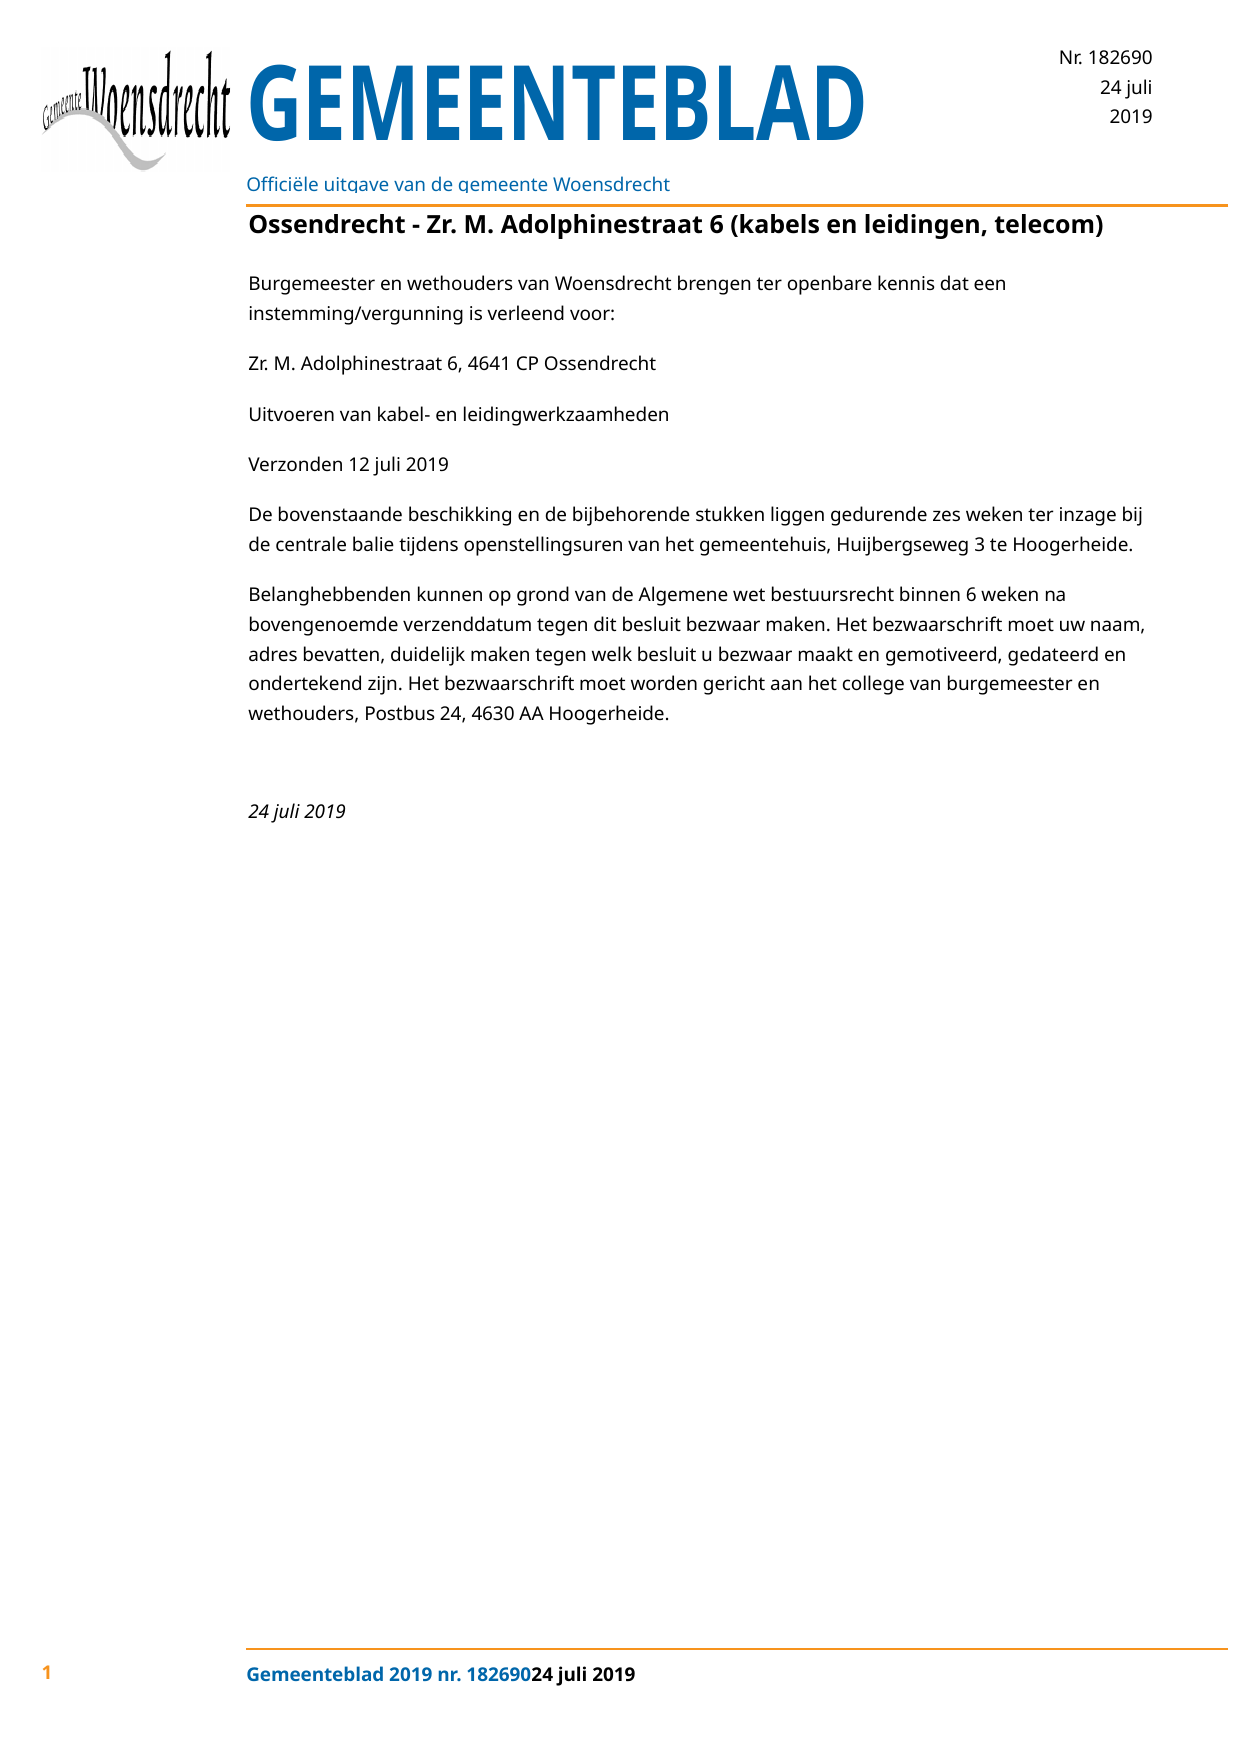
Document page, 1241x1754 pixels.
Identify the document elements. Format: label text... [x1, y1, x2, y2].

text Belanghebbenden kunnen op grond van de Algemene wet bestuursrecht binnen 6 weken na bovengenoemde verzenddatum tegen dit besluit bezwaar maken. Het bezwaarschrift moet uw naam, adres bevatten, duidelijk maken tegen welk besluit u bezwaar maakt en gemotiveerd, gedateerd en ondertekend zijn. Het bezwaarschrift moet worden gericht aan het college van burgemeester en wethouders, Postbus 24, 4630 AA Hoogerheide. [248, 582, 1152, 726]
text Uitvoeren van kabel- en leidingwerkzaamheden [248, 401, 1152, 426]
text Burgemeester en wethouders van Woensdrecht brengen ter openbare kennis dat een instemming/vergunning is verleend voor: [248, 270, 1152, 326]
text Verzonden 12 juli 2019 [248, 451, 1152, 477]
text 24 juli 2019 [248, 798, 1152, 824]
text Zr. M. Adolphinestraat 6, 4641 CP Ossendrecht [248, 350, 1152, 376]
picture [41, 47, 231, 172]
text De bovenstaande beschikking en de bijbehorende stukken liggen gedurende zes weken ter inzage bij de centrale balie tijdens openstellingsuren van het gemeentehuis, Huijbergseweg 3 te Hoogerheide. [248, 502, 1152, 557]
text Ossendrecht - Zr. M. Adolphinestraat 6 (kabels en leidingen, telecom) [248, 207, 1152, 241]
